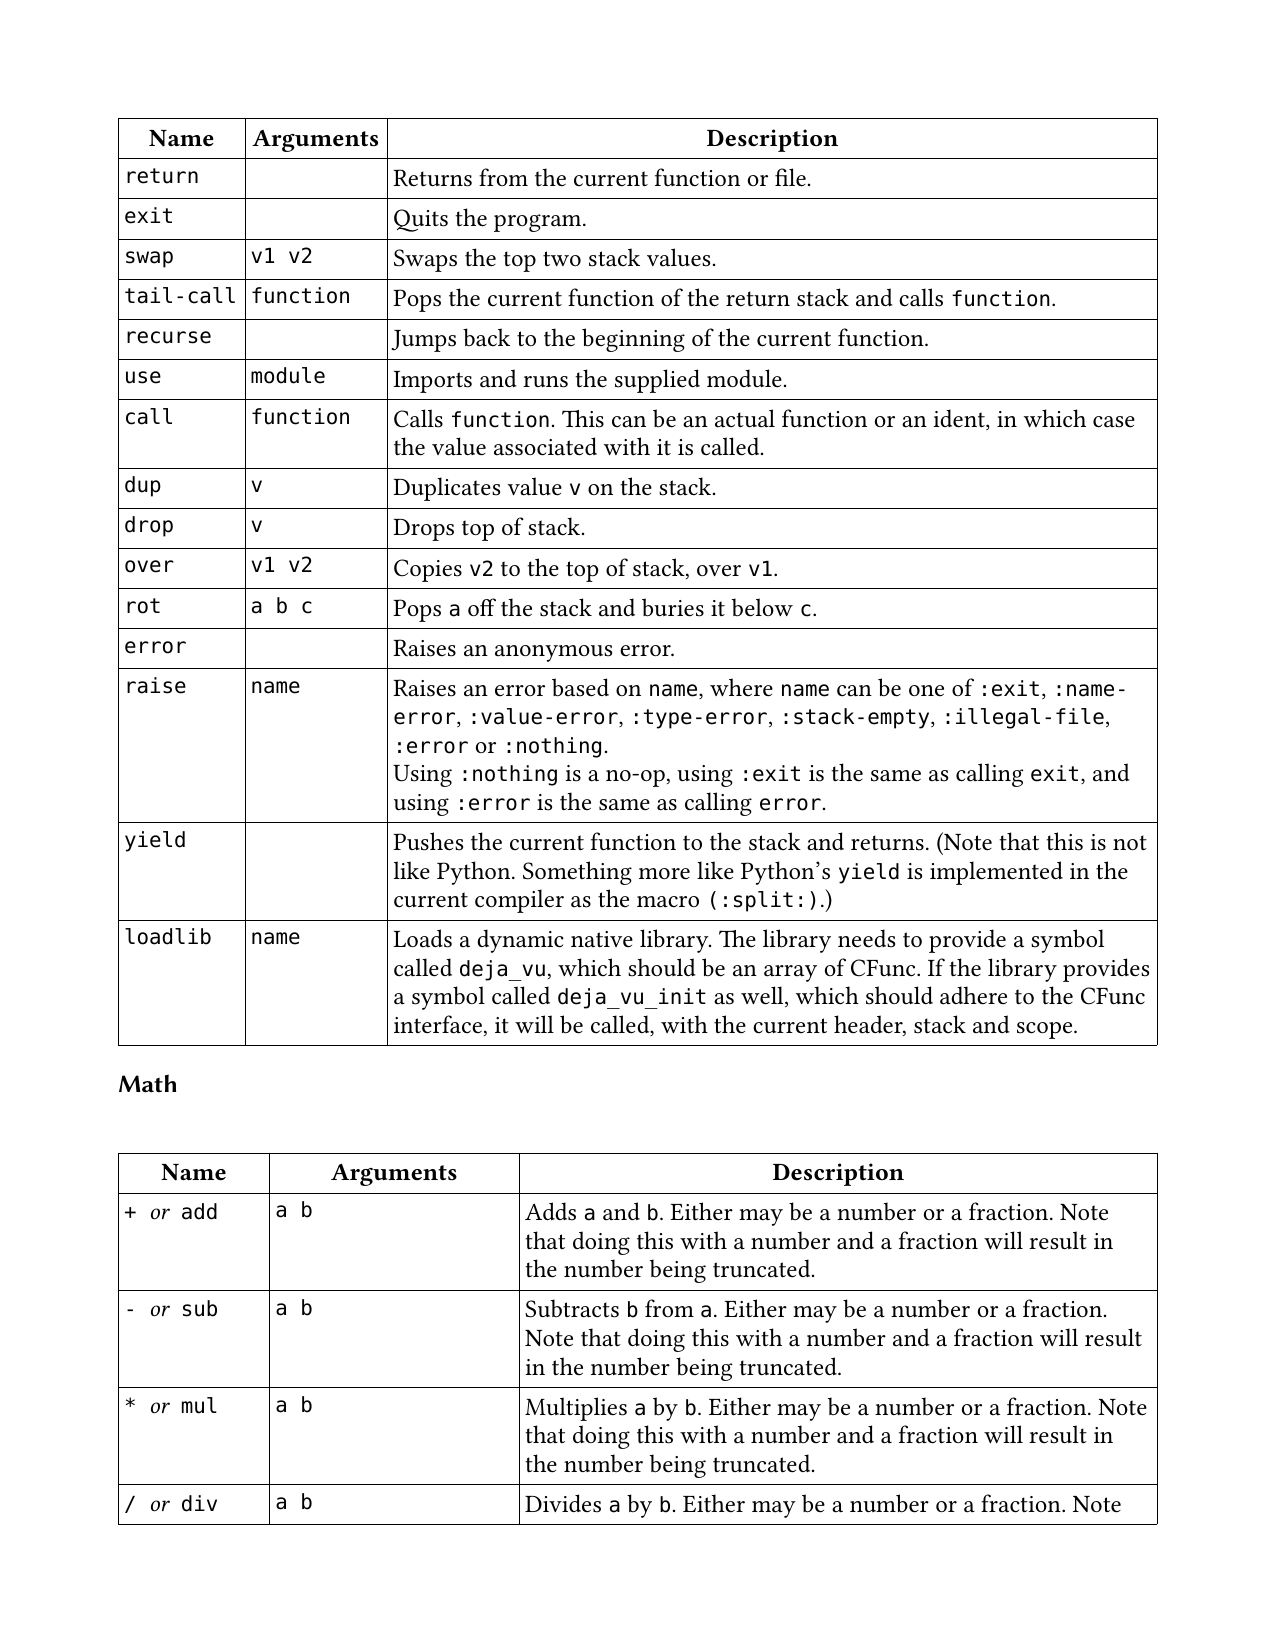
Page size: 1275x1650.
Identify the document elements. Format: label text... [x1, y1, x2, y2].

table_cell raise [119, 669, 245, 822]
table_cell a b [270, 1194, 519, 1290]
table_cell module [246, 360, 387, 399]
table_cell Pops a off the stack and buries it below c. [388, 589, 1157, 628]
table_cell Swaps the top two stack values. [388, 240, 1157, 278]
table_header Name [119, 119, 245, 158]
table_cell v1 v2 [246, 240, 387, 278]
table_cell Multiplies a by b. Either may be a number or a fraction. Note that doing this with a number and a fraction will result in the number being truncated. [520, 1388, 1157, 1484]
table_header Description [388, 119, 1157, 158]
table_cell exit [119, 199, 245, 238]
table_cell over [119, 549, 245, 588]
table_cell swap [119, 240, 245, 278]
table_cell rot [119, 589, 245, 628]
table_cell return [119, 159, 245, 198]
table_cell [246, 199, 387, 238]
table_cell drop [119, 509, 245, 548]
table_cell call [119, 400, 245, 467]
table_cell Pushes the current function to the stack and returns. (Note that this is not like Python. Something more like Python’s yield is implemented in the current compiler as the macro (:split:).) [388, 823, 1157, 919]
subtitle Math [118, 1070, 1157, 1099]
table_cell / or div [119, 1485, 269, 1524]
table_cell Copies v2 to the top of stack, over v1. [388, 549, 1157, 588]
table_cell Loads a dynamic native library. The library needs to provide a symbol called deja_vu, which should be an array of CFunc. If the library provides a symbol called deja_vu_init as well, which should adhere to the CFunc interface, it will be called, with the current header, stack and scope. [388, 921, 1157, 1045]
table_cell Raises an error based on name, where name can be one of :exit, :name-error, :value-error, :type-error, :stack-empty, :illegal-file, :error or :nothing. Using :nothing is a no-op, using :exit is the same as calling exit, and using :error is the same as calling error. [388, 669, 1157, 822]
table_cell Raises an anonymous error. [388, 629, 1157, 668]
table_cell Subtracts b from a. Either may be a number or a fraction. Note that doing this with a number and a fraction will result in the number being truncated. [520, 1291, 1157, 1387]
table_cell dup [119, 469, 245, 508]
table_cell a b [270, 1291, 519, 1387]
table_cell a b [270, 1485, 519, 1524]
table_cell yield [119, 823, 245, 919]
table_cell Duplicates value v on the stack. [388, 469, 1157, 508]
table_cell [246, 629, 387, 668]
table_cell Jumps back to the beginning of the current function. [388, 320, 1157, 359]
table_cell loadlib [119, 921, 245, 1045]
table_cell a b [270, 1388, 519, 1484]
table_header Name [119, 1154, 269, 1192]
table_cell name [246, 669, 387, 822]
table_header Arguments [270, 1154, 519, 1192]
table_cell error [119, 629, 245, 668]
table_cell use [119, 360, 245, 399]
table_cell Returns from the current function or file. [388, 159, 1157, 198]
table_cell function [246, 280, 387, 319]
table_cell Divides a by b. Either may be a number or a fraction. Note [520, 1485, 1157, 1524]
table_cell v1 v2 [246, 549, 387, 588]
table_cell v [246, 469, 387, 508]
table_header Description [520, 1154, 1157, 1192]
table_cell function [246, 400, 387, 467]
table_cell [246, 320, 387, 359]
table_cell * or mul [119, 1388, 269, 1484]
table_cell v [246, 509, 387, 548]
table_header Arguments [246, 119, 387, 158]
table_cell tail-call [119, 280, 245, 319]
table_cell [246, 159, 387, 198]
table_cell Pops the current function of the return stack and calls function. [388, 280, 1157, 319]
table_cell - or sub [119, 1291, 269, 1387]
table_cell name [246, 921, 387, 1045]
table_cell [246, 823, 387, 919]
table_cell Adds a and b. Either may be a number or a fraction. Note that doing this with a number and a fraction will result in the number being truncated. [520, 1194, 1157, 1290]
table_cell Calls function. This can be an actual function or an ident, in which case the value associated with it is called. [388, 400, 1157, 467]
table_cell recurse [119, 320, 245, 359]
table_cell Drops top of stack. [388, 509, 1157, 548]
table_cell + or add [119, 1194, 269, 1290]
table_cell a b c [246, 589, 387, 628]
table_cell Quits the program. [388, 199, 1157, 238]
table_cell Imports and runs the supplied module. [388, 360, 1157, 399]
